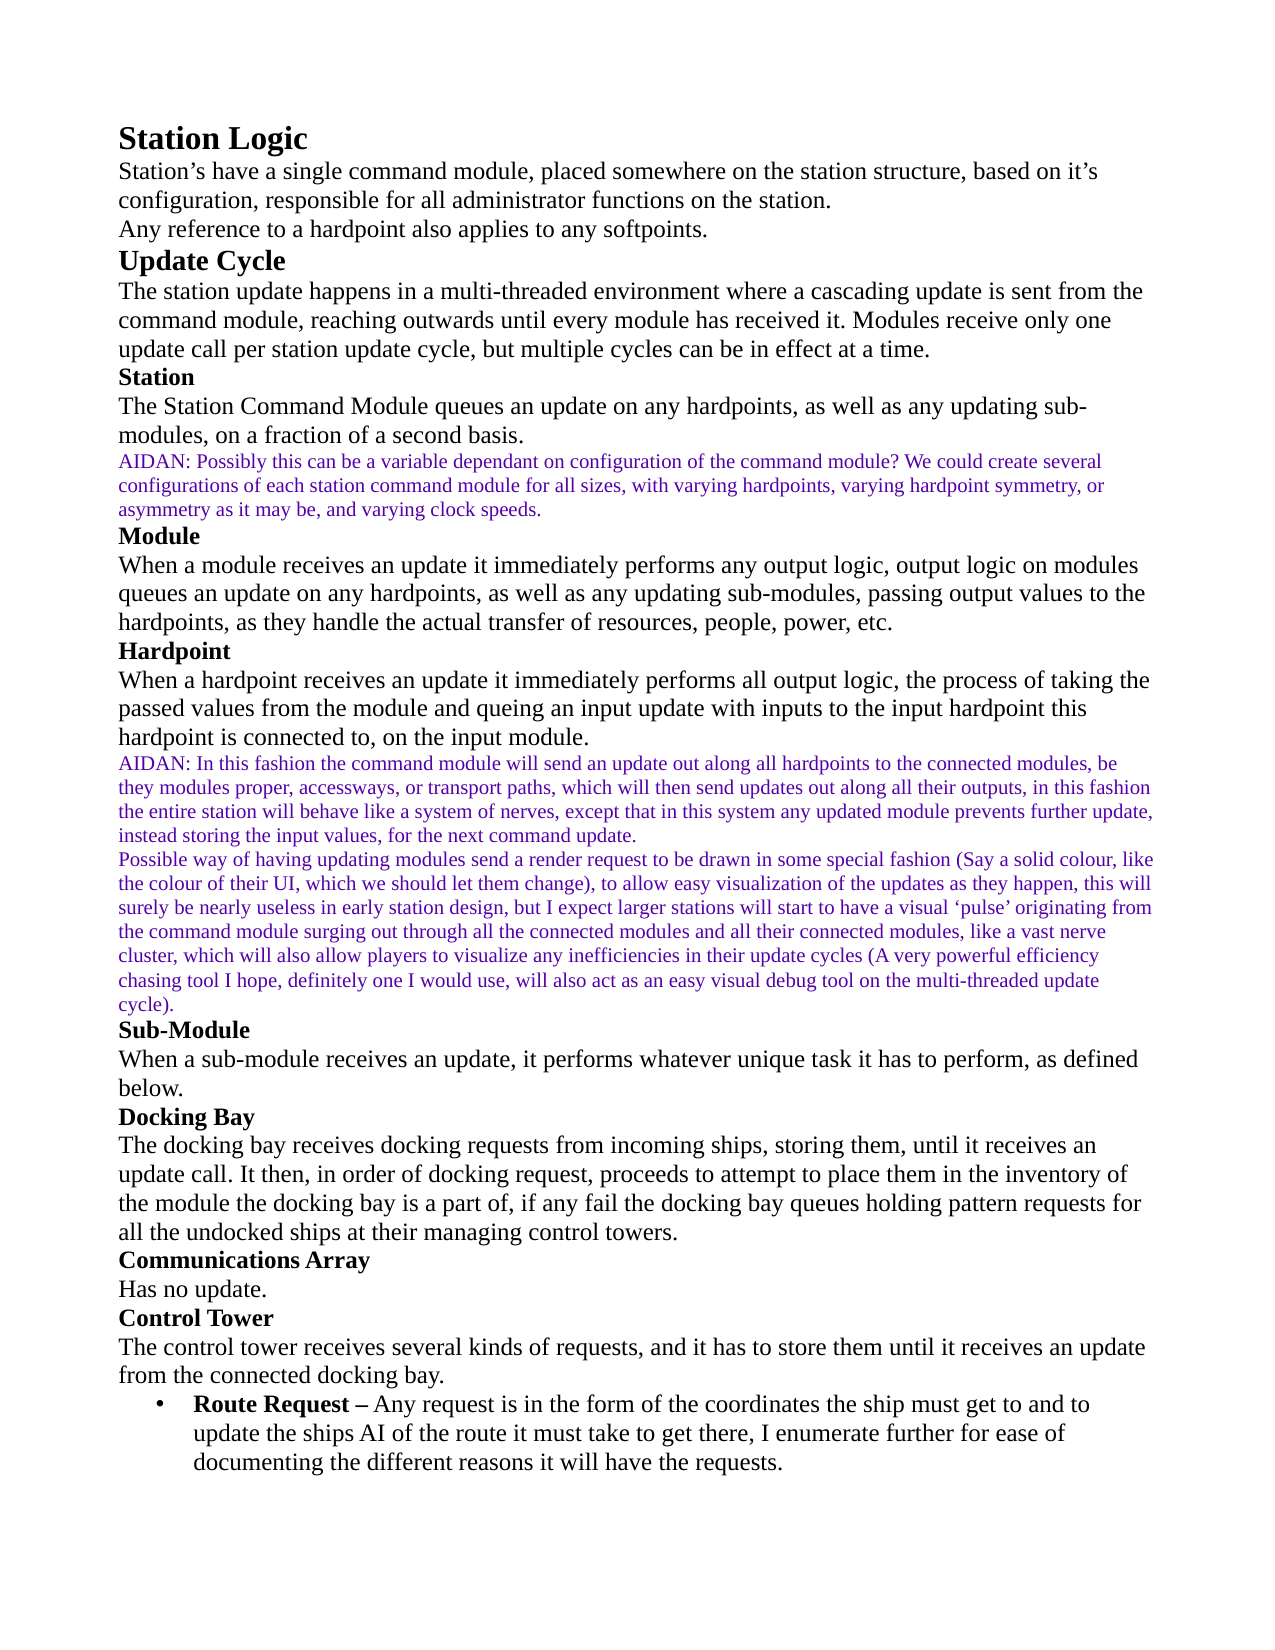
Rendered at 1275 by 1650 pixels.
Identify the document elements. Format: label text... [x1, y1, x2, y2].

text Station Logic [118, 118, 1157, 156]
text Module [118, 521, 1157, 550]
text Sub-Module [118, 1016, 1157, 1044]
text When a hardpoint receives an update it immediately performs all output logic, the process of taking the passed values from the module and queing an input update with inputs to the input hardpoint this hardpoint is connected to, on the input module. [118, 665, 1157, 751]
text AIDAN: In this fashion the command module will send an update out along all hardpoints to the connected modules, be they modules proper, accessways, or transport paths, which will then send updates out along all their outputs, in this fashion the entire station will behave like a system of nerves, except that in this system any updated module prevents further update, instead storing the input values, for the next command update. [118, 751, 1157, 847]
text Station’s have a single command module, placed somewhere on the station structure, based on it’s configuration, responsible for all administrator functions on the station. [118, 156, 1157, 214]
text Possible way of having updating modules send a render request to be drawn in some special fashion (Say a solid colour, like the colour of their UI, which we should let them change), to allow easy visualization of the updates as they happen, this will surely be nearly useless in early station design, but I expect larger stations will start to have a visual ‘pulse’ originating from the command module surging out through all the connected modules and all their connected modules, like a vast nerve cluster, which will also allow players to visualize any inefficiencies in their update cycles (A very powerful efficiency chasing tool I hope, definitely one I would use, will also act as an easy visual debug tool on the multi-threaded update cycle). [118, 847, 1157, 1016]
text Has no update. [118, 1274, 1157, 1303]
text AIDAN: Possibly this can be a variable dependant on configuration of the command module? We could create several configurations of each station command module for all sizes, with varying hardpoints, varying hardpoint symmetry, or asymmetry as it may be, and varying clock speeds. [118, 449, 1157, 521]
text Control Tower [118, 1303, 1157, 1332]
text Any reference to a hardpoint also applies to any softpoints. [118, 214, 1157, 243]
text The station update happens in a multi-threaded environment where a cascading update is sent from the command module, reaching outwards until every module has received it. Modules receive only one update call per station update cycle, but multiple cycles can be in effect at a time. [118, 276, 1157, 362]
text When a sub-module receives an update, it performs whatever unique task it has to perform, as defined below. [118, 1044, 1157, 1102]
list Route Request – Any request is in the form of the coordinates the ship must get to and to update the ships AI of the route it must take to get there, I enumerate further for ease of documenting the different reasons it will have the requests. [156, 1389, 1157, 1476]
text Communications Array [118, 1246, 1157, 1274]
text When a module receives an update it immediately performs any output logic, output logic on modules queues an update on any hardpoints, as well as any updating sub-modules, passing output values to the hardpoints, as they handle the actual transfer of resources, people, power, etc. [118, 550, 1157, 636]
text The control tower receives several kinds of requests, and it has to store them until it receives an update from the connected docking bay. [118, 1332, 1157, 1389]
text Update Cycle [118, 243, 1157, 276]
text Hardpoint [118, 636, 1157, 665]
text The Station Command Module queues an update on any hardpoints, as well as any updating sub-modules, on a fraction of a second basis. [118, 391, 1157, 449]
text The docking bay receives docking requests from incoming ships, storing them, until it receives an update call. It then, in order of docking request, proceeds to attempt to place them in the inventory of the module the docking bay is a part of, if any fail the docking bay queues holding pattern requests for all the undocked ships at their managing control towers. [118, 1131, 1157, 1246]
text Station [118, 362, 1157, 391]
text Docking Bay [118, 1102, 1157, 1131]
